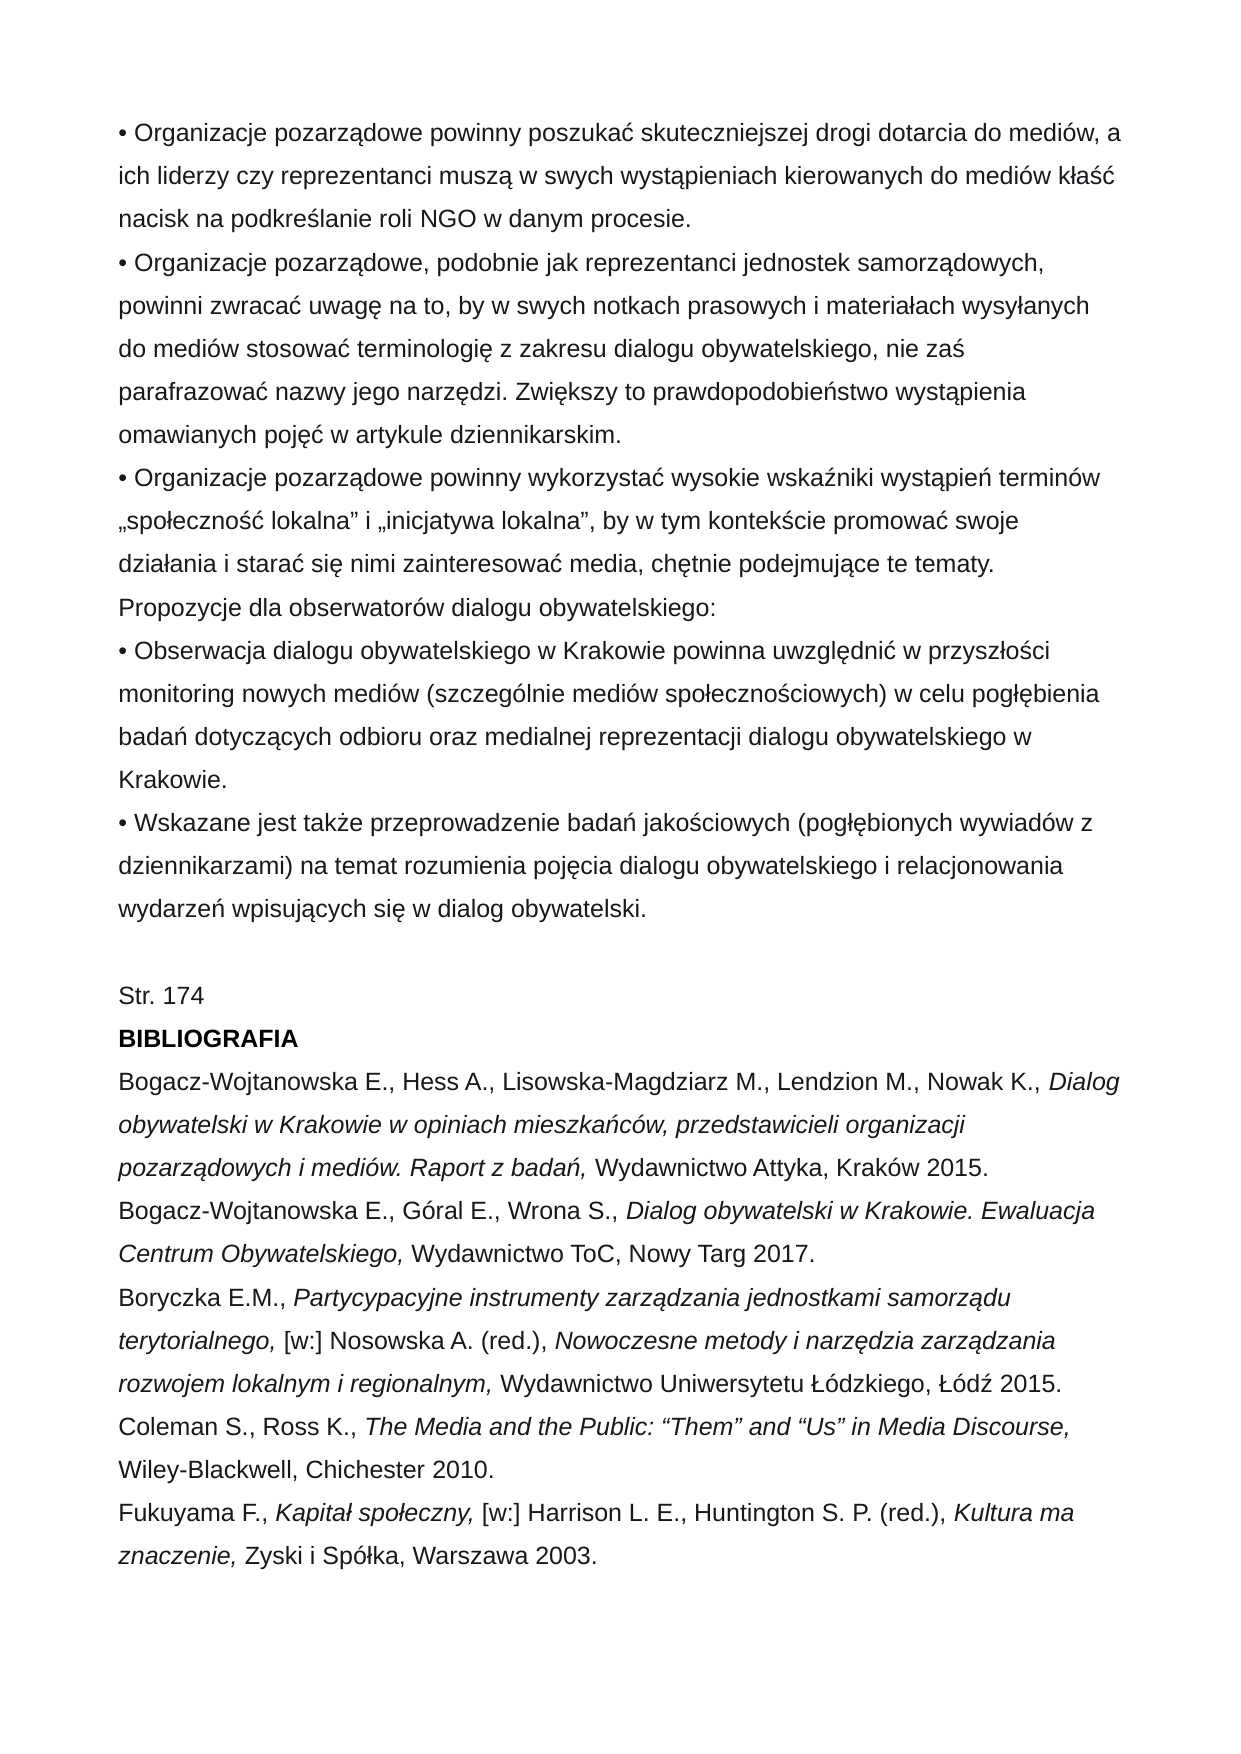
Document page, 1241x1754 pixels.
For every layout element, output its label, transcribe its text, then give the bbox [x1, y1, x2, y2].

text • Organizacje pozarządowe powinny wykorzystać wysokie wskaźniki wystąpień terminów „społeczność lokalna” i „inicjatywa lokalna”, by w tym kontekście promować swoje działania i starać się nimi zainteresować media, chętnie podejmujące te tematy. [118, 463, 1122, 578]
text Boryczka E.M., Partycypacyjne instrumenty zarządzania jednostkami samorządu terytorialnego, [w:] Nosowska A. (red.), Nowoczesne metody i narzędzia zarządzania rozwojem lokalnym i regionalnym, Wydawnictwo Uniwersytetu Łódzkiego, Łódź 2015. [118, 1282, 1122, 1397]
text Str. 174 [118, 981, 1122, 1009]
text Bogacz-Wojtanowska E., Hess A., Lisowska-Magdziarz M., Lendzion M., Nowak K., Dialog obywatelski w Krakowie w opiniach mieszkańców, przedstawicieli organizacji pozarządowych i mediów. Raport z badań, Wydawnictwo Attyka, Kraków 2015. [118, 1067, 1122, 1182]
text • Organizacje pozarządowe powinny poszukać skuteczniejszej drogi dotarcia do mediów, a ich liderzy czy reprezentanci muszą w swych wystąpieniach kierowanych do mediów kłaść nacisk na podkreślanie roli NGO w danym procesie. [118, 118, 1122, 233]
text Propozycje dla obserwatorów dialogu obywatelskiego: [118, 592, 1122, 621]
text • Organizacje pozarządowe, podobnie jak reprezentanci jednostek samorządowych, powinni zwracać uwagę na to, by w swych notkach prasowych i materiałach wysyłanych do mediów stosować terminologię z zakresu dialogu obywatelskiego, nie zaś parafrazować nazwy jego narzędzi. Zwiększy to prawdopodobieństwo wystąpienia omawianych pojęć w artykule dziennikarskim. [118, 247, 1122, 449]
text • Wskazane jest także przeprowadzenie badań jakościowych (pogłębionych wywiadów z dziennikarzami) na temat rozumienia pojęcia dialogu obywatelskiego i relacjonowania wydarzeń wpisujących się w dialog obywatelski. [118, 808, 1122, 923]
text Fukuyama F., Kapitał społeczny, [w:] Harrison L. E., Huntington S. P. (red.), Kultura ma znaczenie, Zyski i Spółka, Warszawa 2003. [118, 1498, 1122, 1570]
text Coleman S., Ross K., The Media and the Public: “Them” and “Us” in Media Discourse, Wiley-Blackwell, Chichester 2010. [118, 1412, 1122, 1484]
text Bogacz-Wojtanowska E., Góral E., Wrona S., Dialog obywatelski w Krakowie. Ewaluacja Centrum Obywatelskiego, Wydawnictwo ToC, Nowy Targ 2017. [118, 1196, 1122, 1268]
subtitle BIBLIOGRAFIA [118, 1024, 1122, 1052]
text • Obserwacja dialogu obywatelskiego w Krakowie powinna uwzględnić w przyszłości monitoring nowych mediów (szczególnie mediów społecznościowych) w celu pogłębienia badań dotyczących odbioru oraz medialnej reprezentacji dialogu obywatelskiego w Krakowie. [118, 636, 1122, 794]
